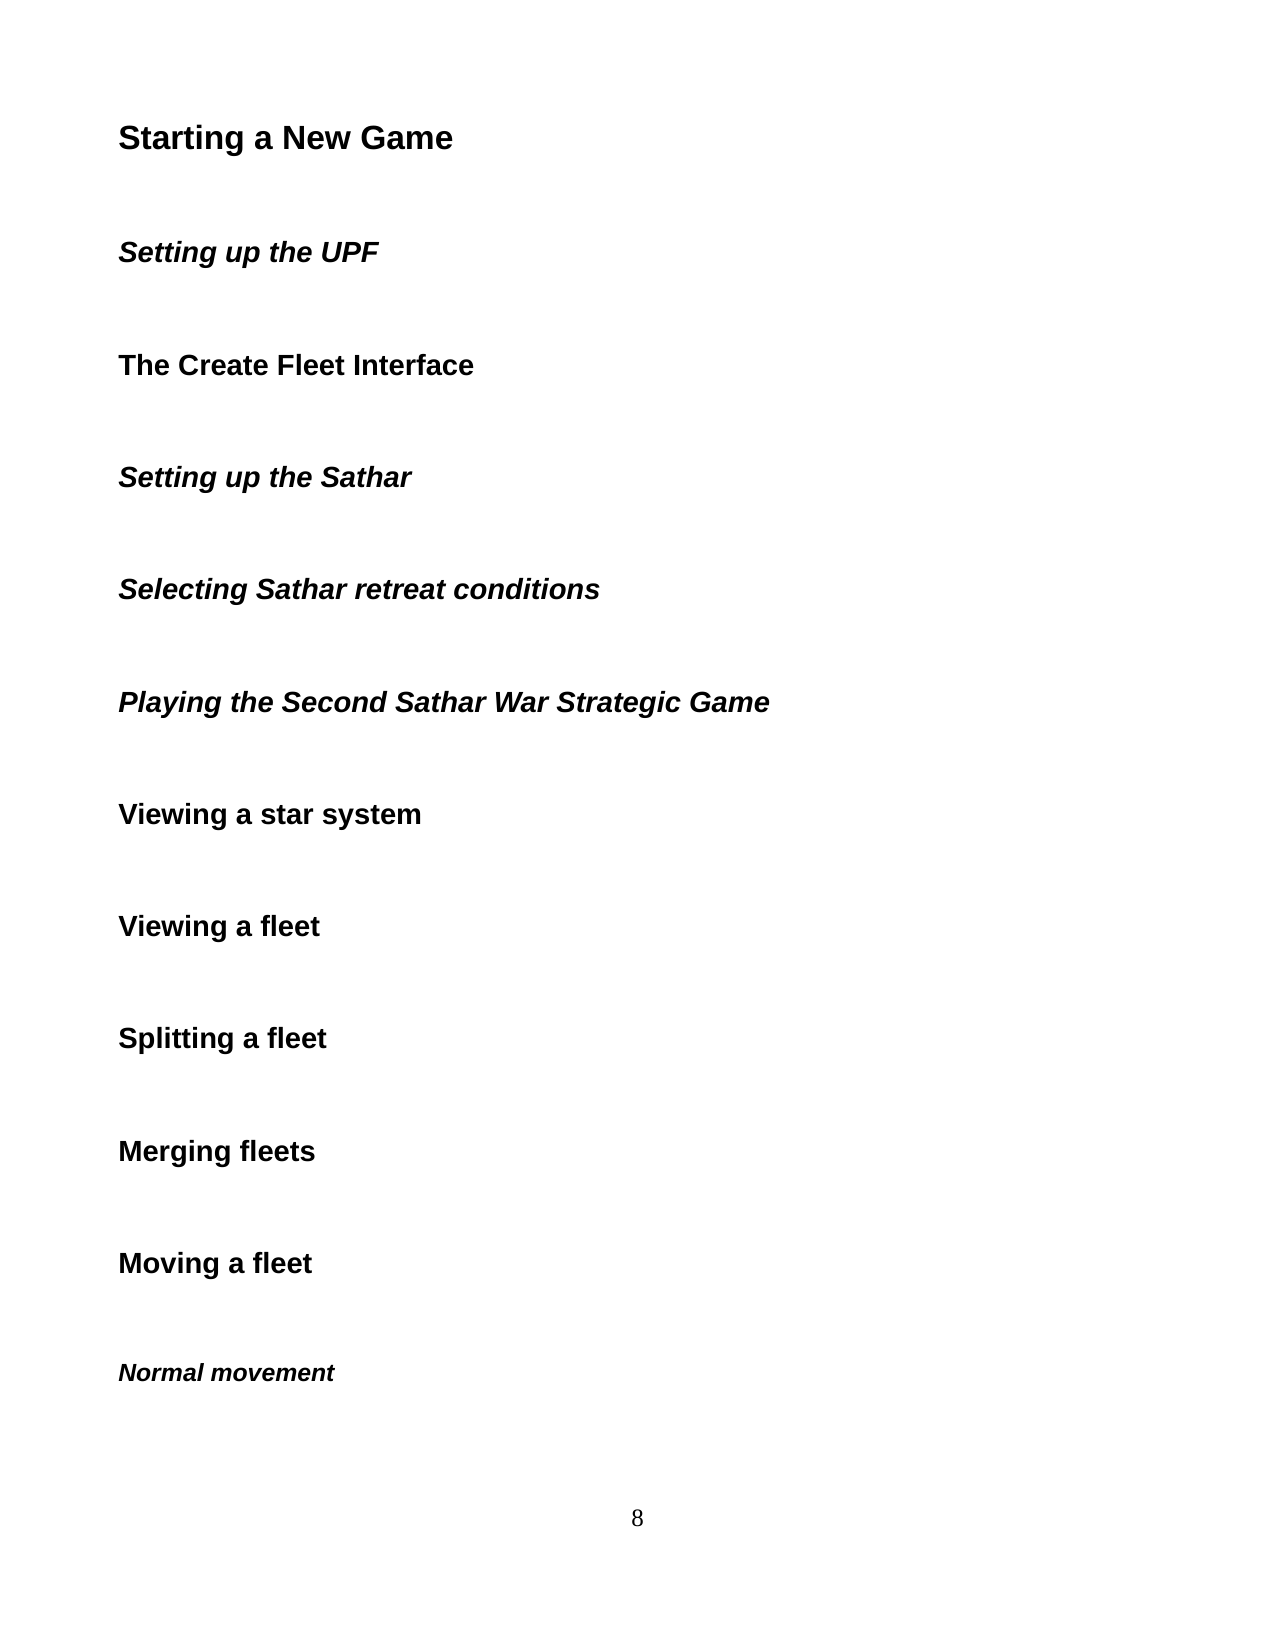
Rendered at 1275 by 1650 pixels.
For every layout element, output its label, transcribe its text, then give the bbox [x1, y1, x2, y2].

subtitle Viewing a fleet [118, 909, 1157, 943]
subtitle Merging fleets [118, 1134, 1157, 1167]
subtitle Selecting Sathar retreat conditions [118, 572, 1157, 606]
subtitle Starting a New Game [118, 118, 1157, 157]
subtitle Viewing a star system [118, 797, 1157, 831]
subtitle Setting up the Sathar [118, 460, 1157, 494]
subtitle Normal movement [118, 1358, 1157, 1387]
subtitle Moving a fleet [118, 1246, 1157, 1280]
subtitle The Create Fleet Interface [118, 348, 1157, 381]
subtitle Splitting a fleet [118, 1022, 1157, 1055]
subtitle Playing the Second Sathar War Strategic Game [118, 685, 1157, 718]
subtitle Setting up the UPF [118, 236, 1157, 269]
